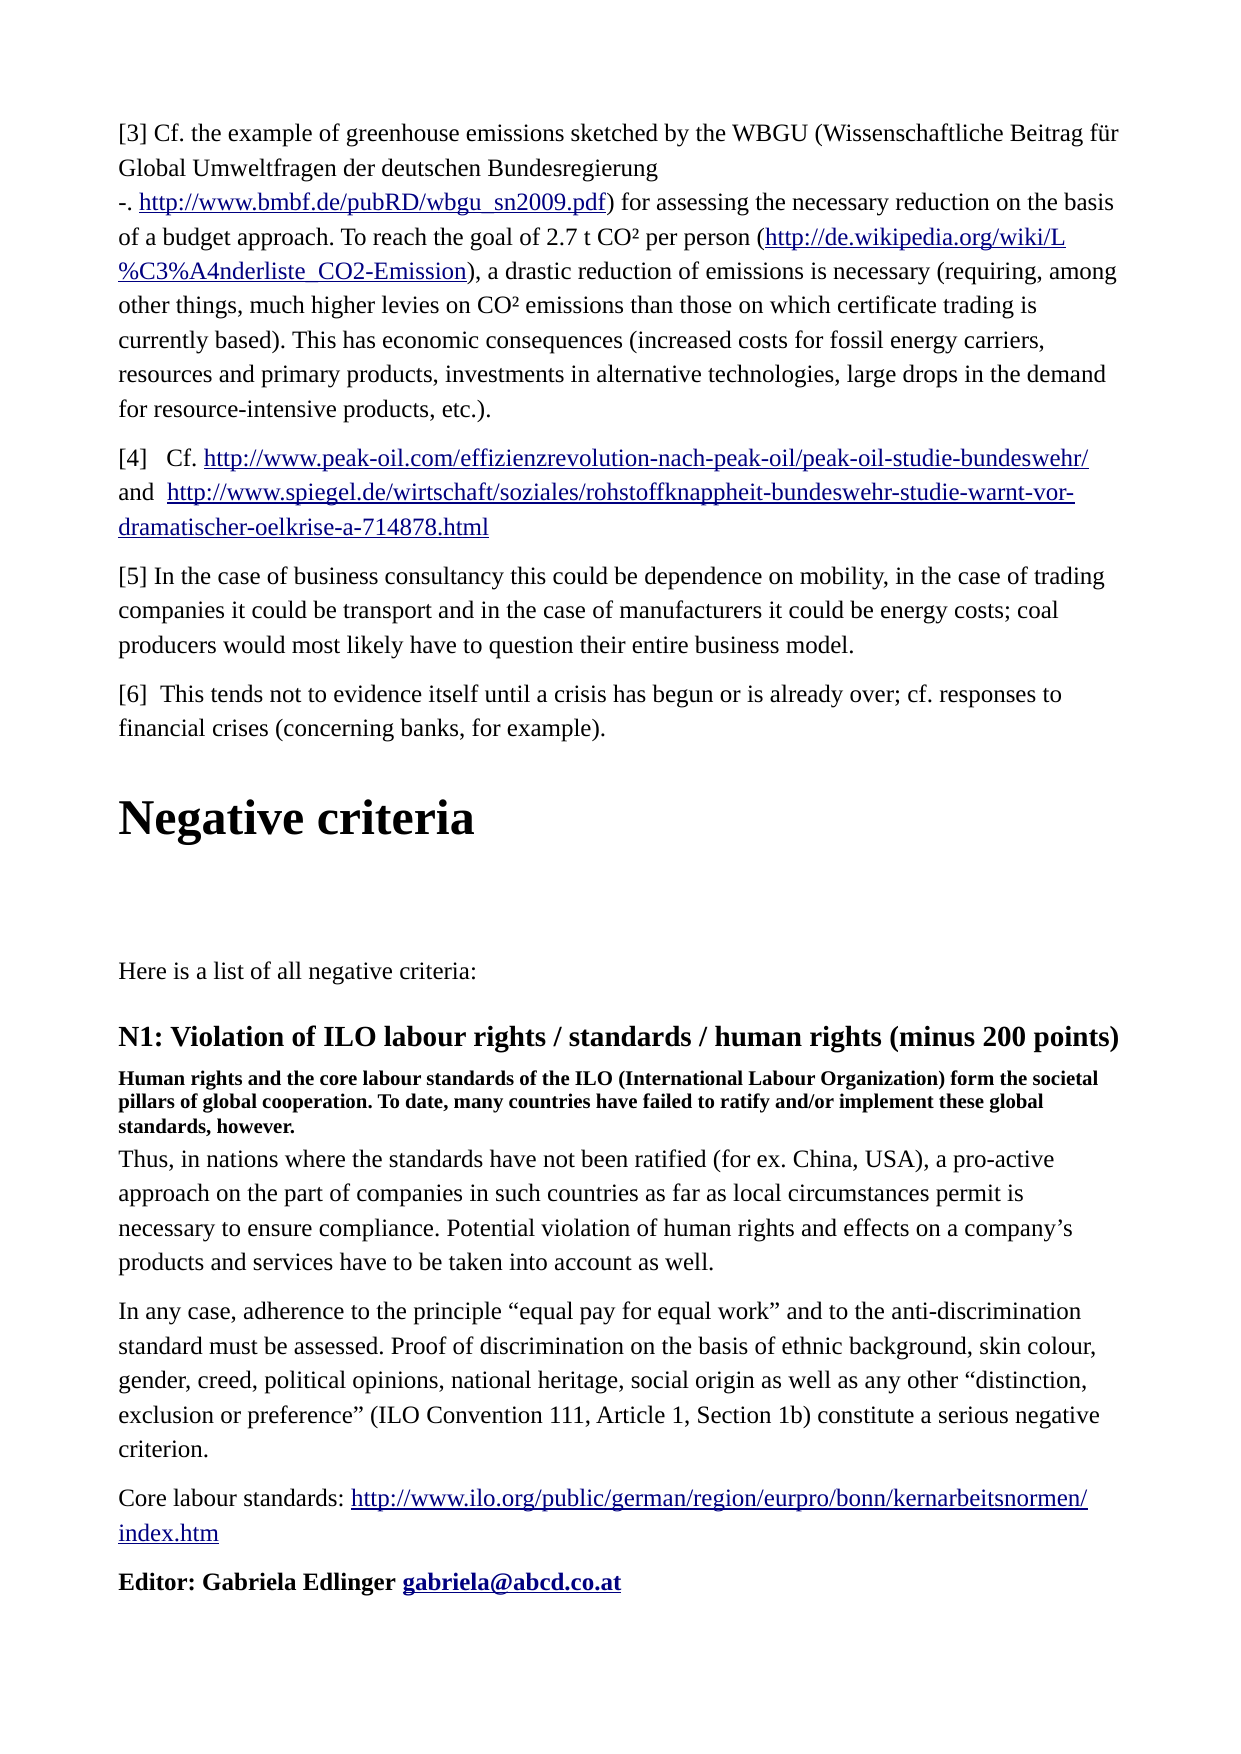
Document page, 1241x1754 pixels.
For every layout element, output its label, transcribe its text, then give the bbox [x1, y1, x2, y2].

text [4] Cf. http://www.peak-oil.com/effizienzrevolution-nach-peak-oil/peak-oil-studie-bundeswehr/ and http://www.spiegel.de/wirtschaft/soziales/rohstoffknappheit-bundeswehr-studie-warnt-vor-dramatischer-oelkrise-a-714878.html [118, 443, 1122, 541]
subtitle Human rights and the core labour standards of the ILO (International Labour Organization) form the societal pillars of global cooperation. To date, many countries have failed to ratify and/or implement these global standards, however. [118, 1065, 1122, 1138]
subtitle Negative criteria [118, 788, 1122, 845]
text Here is a list of all negative criteria: [118, 956, 1122, 984]
text [6] This tends not to evidence itself until a crisis has begun or is already over; cf. responses to financial crises (concerning banks, for example). [118, 679, 1122, 742]
text [3] Cf. the example of greenhouse emissions sketched by the WBGU (Wissenschaftliche Beitrag für Global Umweltfragen der deutschen Bundesregierung -. http://www.bmbf.de/pubRD/wbgu_sn2009.pdf) for assessing the necessary reduction on the basis of a budget approach. To reach the goal of 2.7 t CO² per person (http://de.wikipedia.org/wiki/L%C3%A4nderliste_CO2-Emission), a drastic reduction of emissions is necessary (requiring, among other things, much higher levies on CO² emissions than those on which certificate trading is currently based). This has economic consequences (increased costs for fossil energy carriers, resources and primary products, investments in alternative technologies, large drops in the demand for resource-intensive products, etc.). [118, 118, 1122, 423]
subtitle N1: Violation of ILO labour rights / standards / human rights (minus 200 points) [118, 1019, 1122, 1053]
text [5] In the case of business consultancy this could be dependence on mobility, in the case of trading companies it could be transport and in the case of manufacturers it could be energy costs; coal producers would most likely have to question their entire business model. [118, 561, 1122, 659]
text Thus, in nations where the standards have not been ratified (for ex. China, USA), a pro-active approach on the part of companies in such countries as far as local circumstances permit is necessary to ensure compliance. Potential violation of human rights and effects on a company’s products and services have to be taken into account as well. [118, 1144, 1122, 1276]
text In any case, adherence to the principle “equal pay for equal work” and to the anti-discrimination standard must be assessed. Proof of discrimination on the basis of ethnic background, skin colour, gender, creed, political opinions, national heritage, social origin as well as any other “distinction, exclusion or preference” (ILO Convention 111, Article 1, Section 1b) constitute a serious negative criterion. [118, 1296, 1122, 1463]
text Core labour standards: http://www.ilo.org/public/german/region/eurpro/bonn/kernarbeitsnormen/index.htm [118, 1483, 1122, 1547]
text Editor: Gabriela Edlinger gabriela@abcd.co.at [118, 1567, 1122, 1596]
